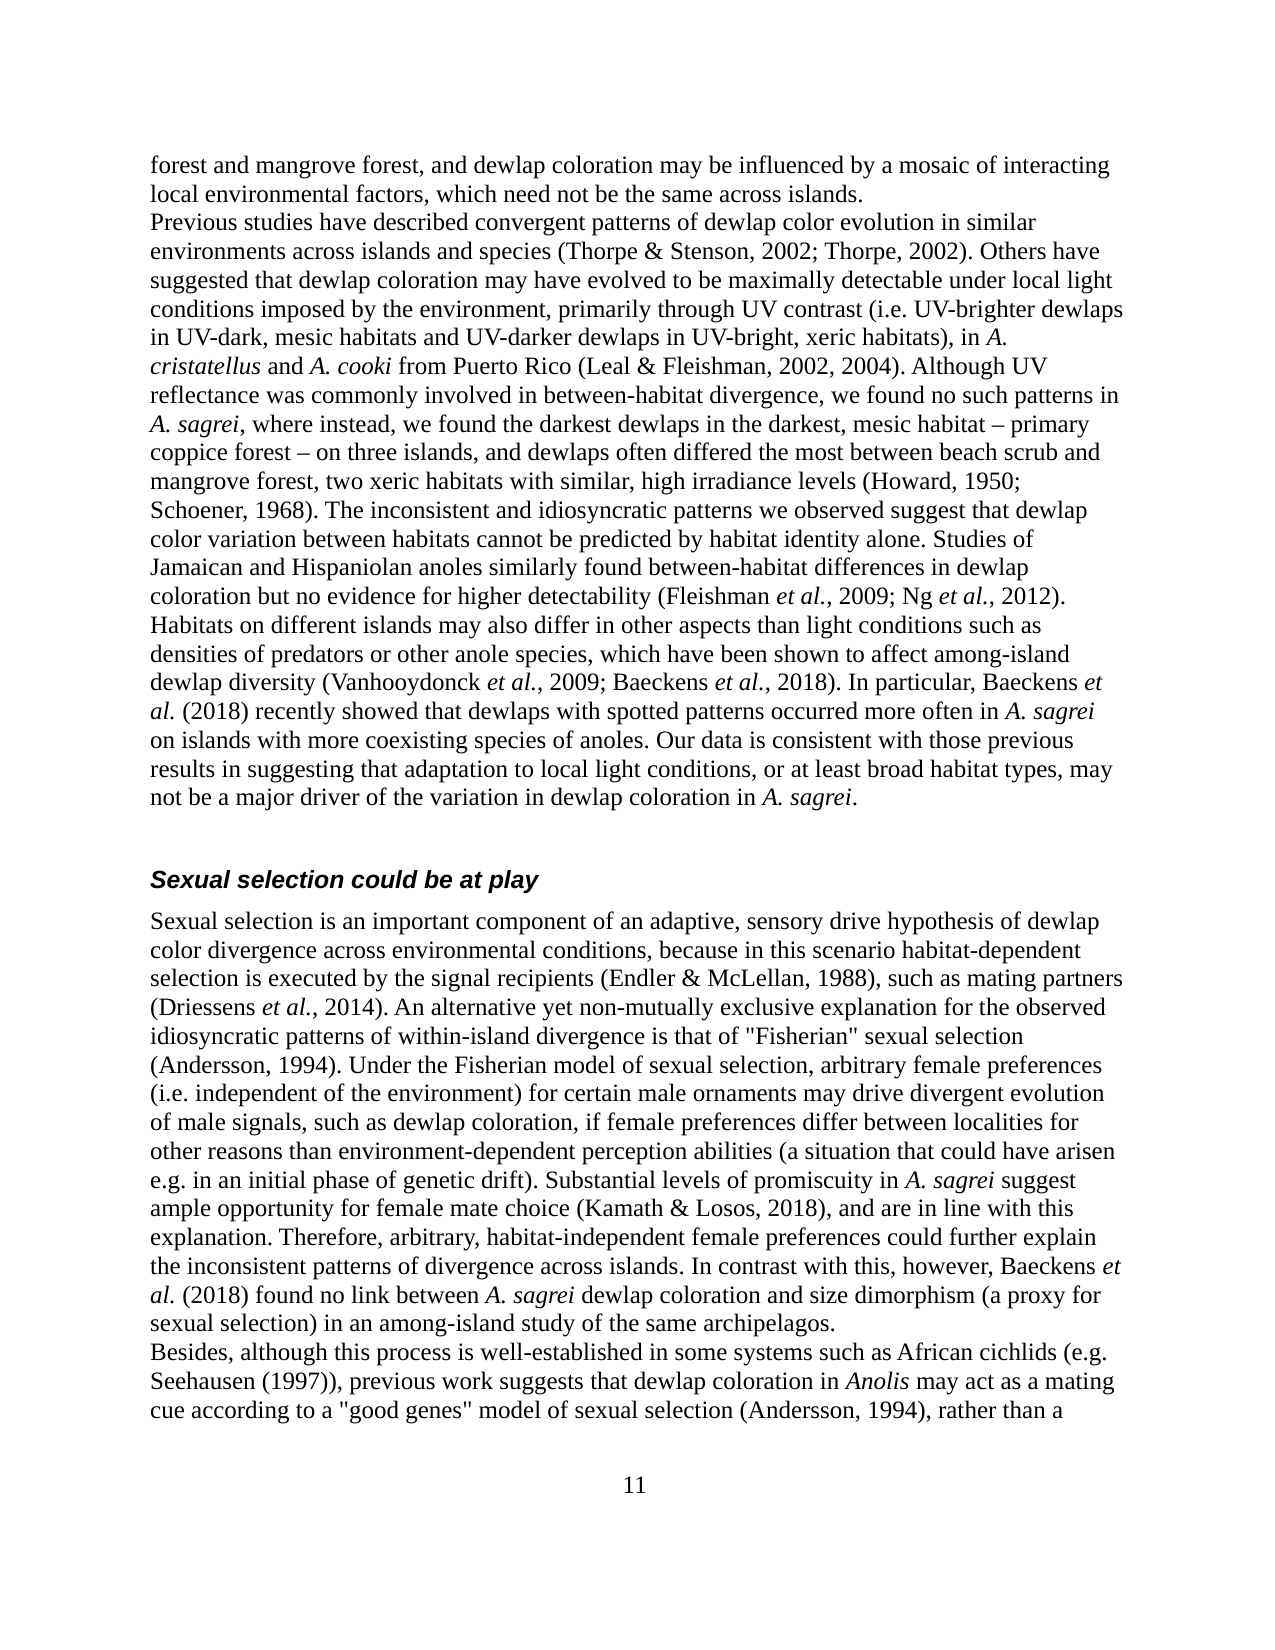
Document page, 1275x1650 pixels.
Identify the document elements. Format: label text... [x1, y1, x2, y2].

text forest and mangrove forest, and dewlap coloration may be influenced by a mosaic of interacting local environmental factors, which need not be the same across islands. Previous studies have described convergent patterns of dewlap color evolution in similar environments across islands and species (Thorpe & Stenson, 2002; Thorpe, 2002). Others have suggested that dewlap coloration may have evolved to be maximally detectable under local light conditions imposed by the environment, primarily through UV contrast (i.e. UV-brighter dewlaps in UV-dark, mesic habitats and UV-darker dewlaps in UV-bright, xeric habitats), in A. cristatellus and A. cooki from Puerto Rico (Leal & Fleishman, 2002, 2004). Although UV reflectance was commonly involved in between-habitat divergence, we found no such patterns in A. sagrei, where instead, we found the darkest dewlaps in the darkest, mesic habitat – primary coppice forest – on three islands, and dewlaps often differed the most between beach scrub and mangrove forest, two xeric habitats with similar, high irradiance levels (Howard, 1950; Schoener, 1968). The inconsistent and idiosyncratic patterns we observed suggest that dewlap color variation between habitats cannot be predicted by habitat identity alone. Studies of Jamaican and Hispaniolan anoles similarly found between-habitat differences in dewlap coloration but no evidence for higher detectability (Fleishman et al., 2009; Ng et al., 2012). Habitats on different islands may also differ in other aspects than light conditions such as densities of predators or other anole species, which have been shown to affect among-island dewlap diversity (Vanhooydonck et al., 2009; Baeckens et al., 2018). In particular, Baeckens et al. (2018) recently showed that dewlaps with spotted patterns occurred more often in A. sagrei on islands with more coexisting species of anoles. Our data is consistent with those previous results in suggesting that adaptation to local light conditions, or at least broad habitat types, may not be a major driver of the variation in dewlap coloration in A. sagrei. [150, 150, 1125, 840]
subtitle Sexual selection could be at play [150, 865, 1125, 893]
text Sexual selection is an important component of an adaptive, sensory drive hypothesis of dewlap color divergence across environmental conditions, because in this scenario habitat-dependent selection is executed by the signal recipients (Endler & McLellan, 1988), such as mating partners (Driessens et al., 2014). An alternative yet non-mutually exclusive explanation for the observed idiosyncratic patterns of within-island divergence is that of "Fisherian" sexual selection (Andersson, 1994). Under the Fisherian model of sexual selection, arbitrary female preferences (i.e. independent of the environment) for certain male ornaments may drive divergent evolution of male signals, such as dewlap coloration, if female preferences differ between localities for other reasons than environment-dependent perception abilities (a situation that could have arisen e.g. in an initial phase of genetic drift). Substantial levels of promiscuity in A. sagrei suggest ample opportunity for female mate choice (Kamath & Losos, 2018), and are in line with this explanation. Therefore, arbitrary, habitat-independent female preferences could further explain the inconsistent patterns of divergence across islands. In contrast with this, however, Baeckens et al. (2018) found no link between A. sagrei dewlap coloration and size dimorphism (a proxy for sexual selection) in an among-island study of the same archipelagos. Besides, although this process is well-established in some systems such as African cichlids (e.g. Seehausen (1997)), previous work suggests that dewlap coloration in Anolis may act as a mating cue according to a "good genes" model of sexual selection (Andersson, 1994), rather than a [150, 906, 1125, 1423]
